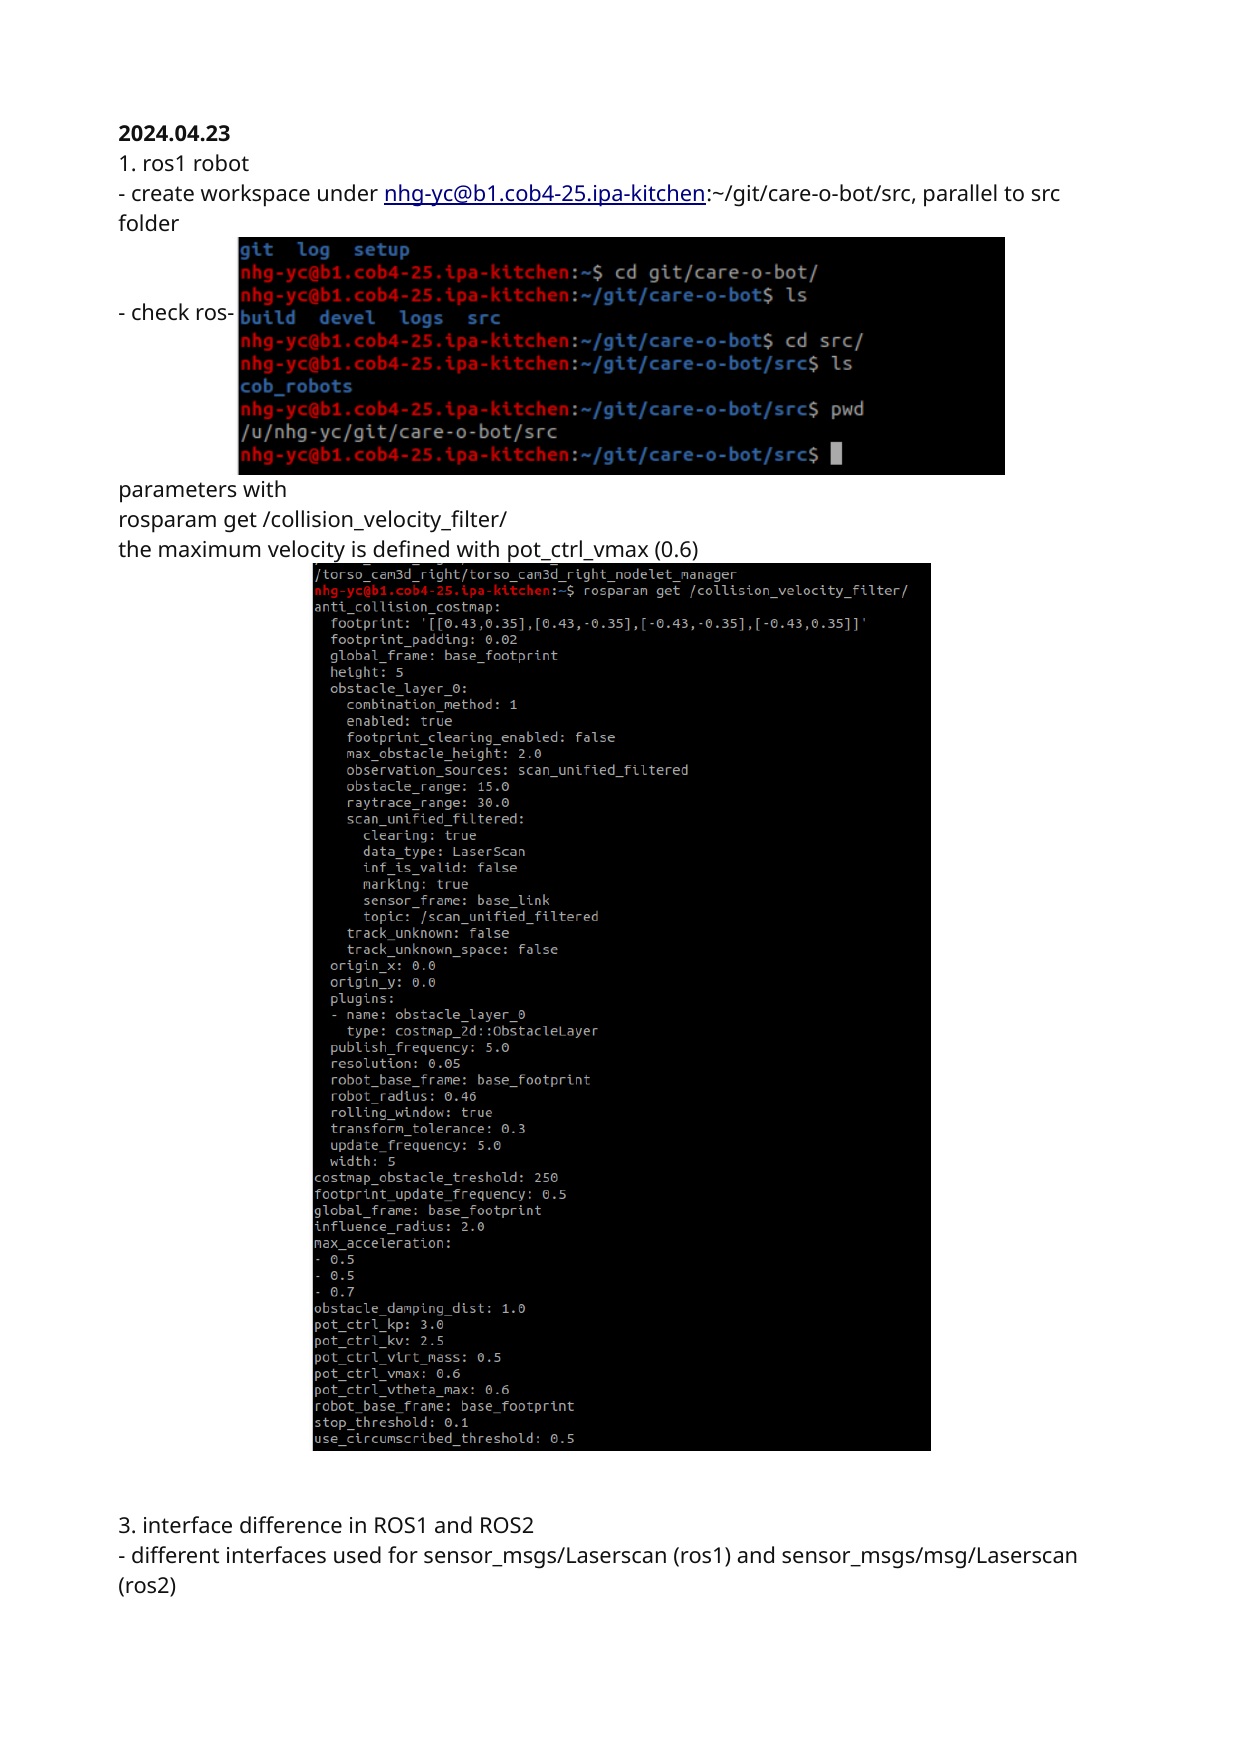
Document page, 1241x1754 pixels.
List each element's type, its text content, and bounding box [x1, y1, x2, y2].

text rosparam get /collision_velocity_filter/ [118, 504, 1122, 534]
text 3. interface difference in ROS1 and ROS2 [118, 1510, 1122, 1540]
text - different interfaces used for sensor_msgs/Laserscan (ros1) and sensor_msgs/msg/Laserscan (ros2) [118, 1540, 1122, 1599]
text 2024.04.23 [118, 118, 1122, 148]
text 1. ros1 robot [118, 148, 1122, 178]
picture [309, 563, 931, 1451]
text - create workspace under nhg-yc@b1.cob4-25.ipa-kitchen:~/git/care-o-bot/src, parallel to src folder [118, 178, 1122, 237]
text the maximum velocity is defined with pot_ctrl_vmax (0.6) [118, 534, 1122, 564]
text - check ros-parameters with [118, 475, 1122, 504]
picture [235, 237, 1005, 475]
